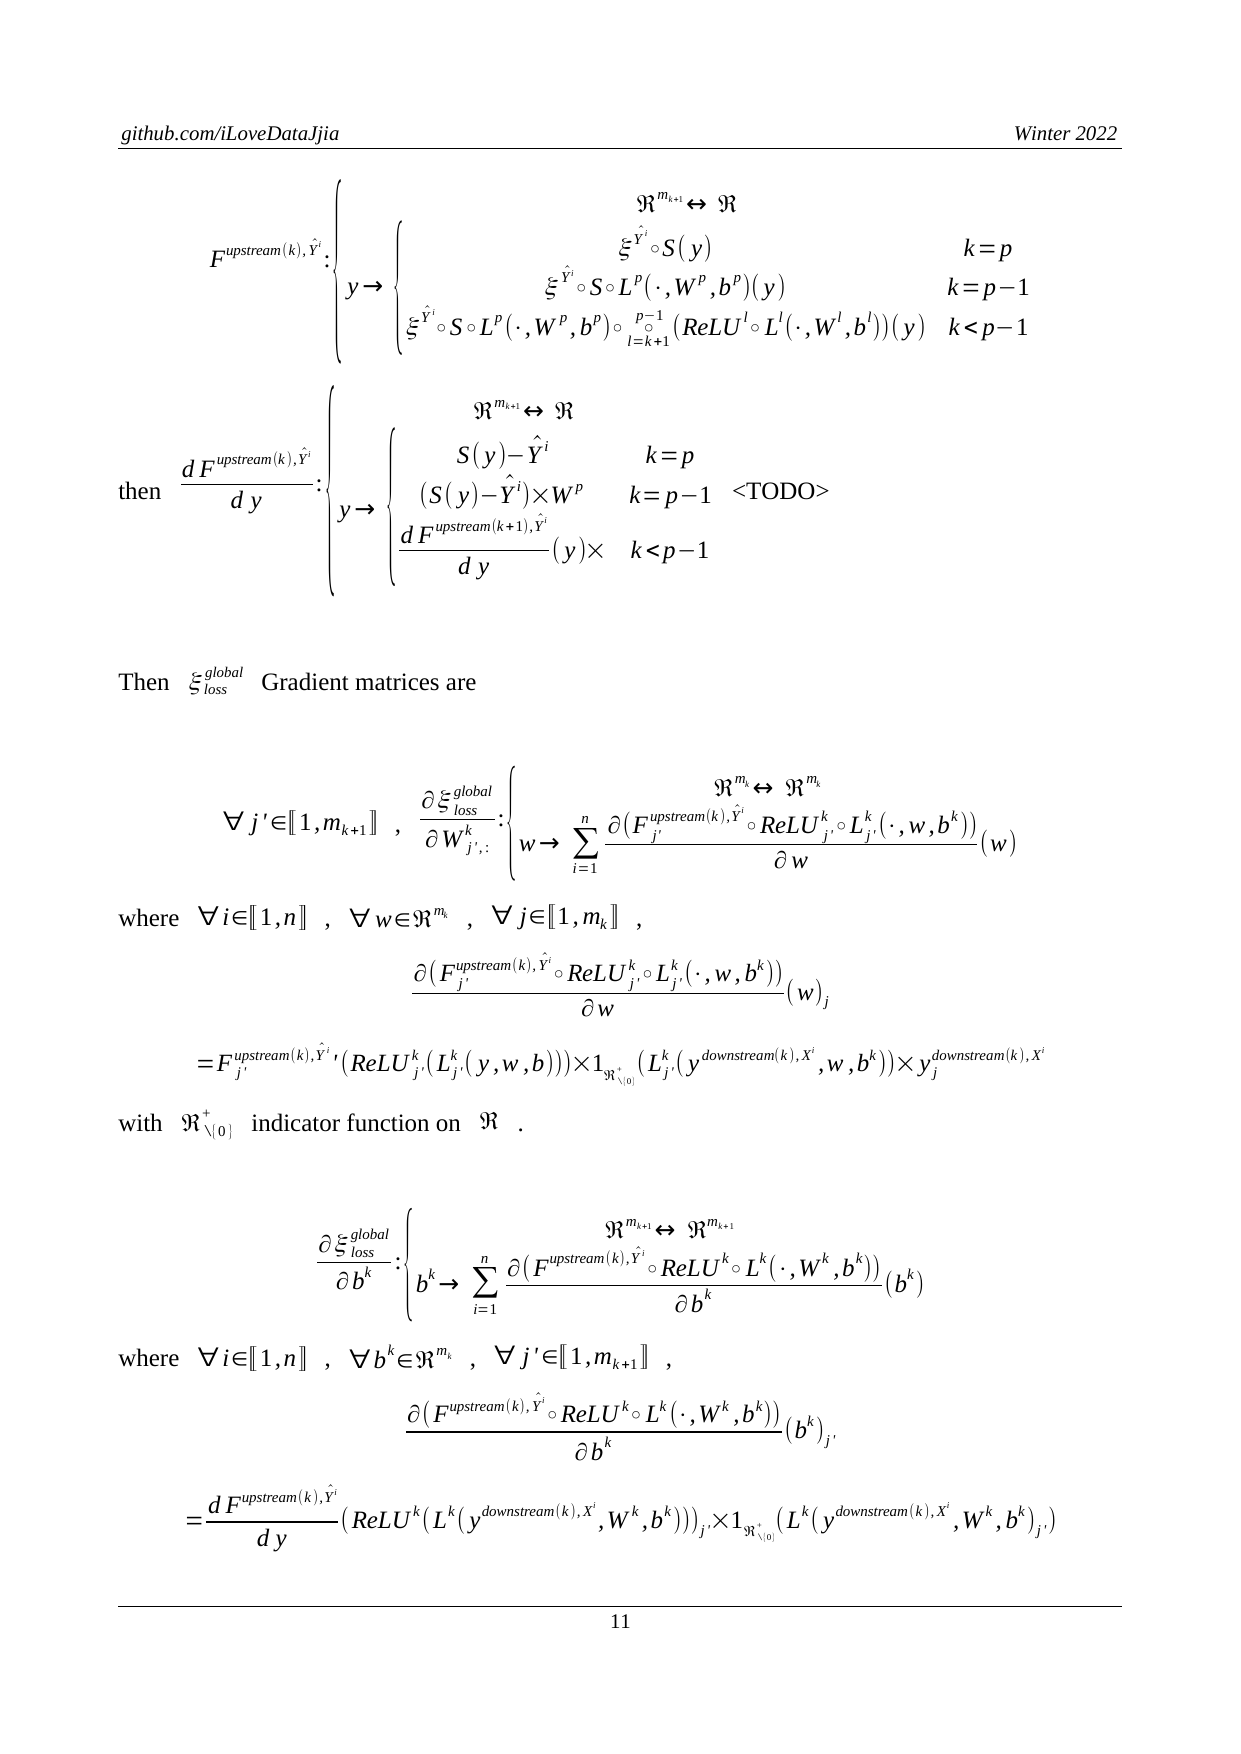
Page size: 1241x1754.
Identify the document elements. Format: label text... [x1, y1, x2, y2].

text ThenGradient matrices are [118, 664, 1122, 699]
text withindicator function on. [118, 1105, 1122, 1141]
text then<TODO> [118, 383, 1122, 597]
text , [118, 765, 1122, 883]
text where,,, [118, 1342, 1122, 1374]
text where,,, [118, 902, 1122, 933]
